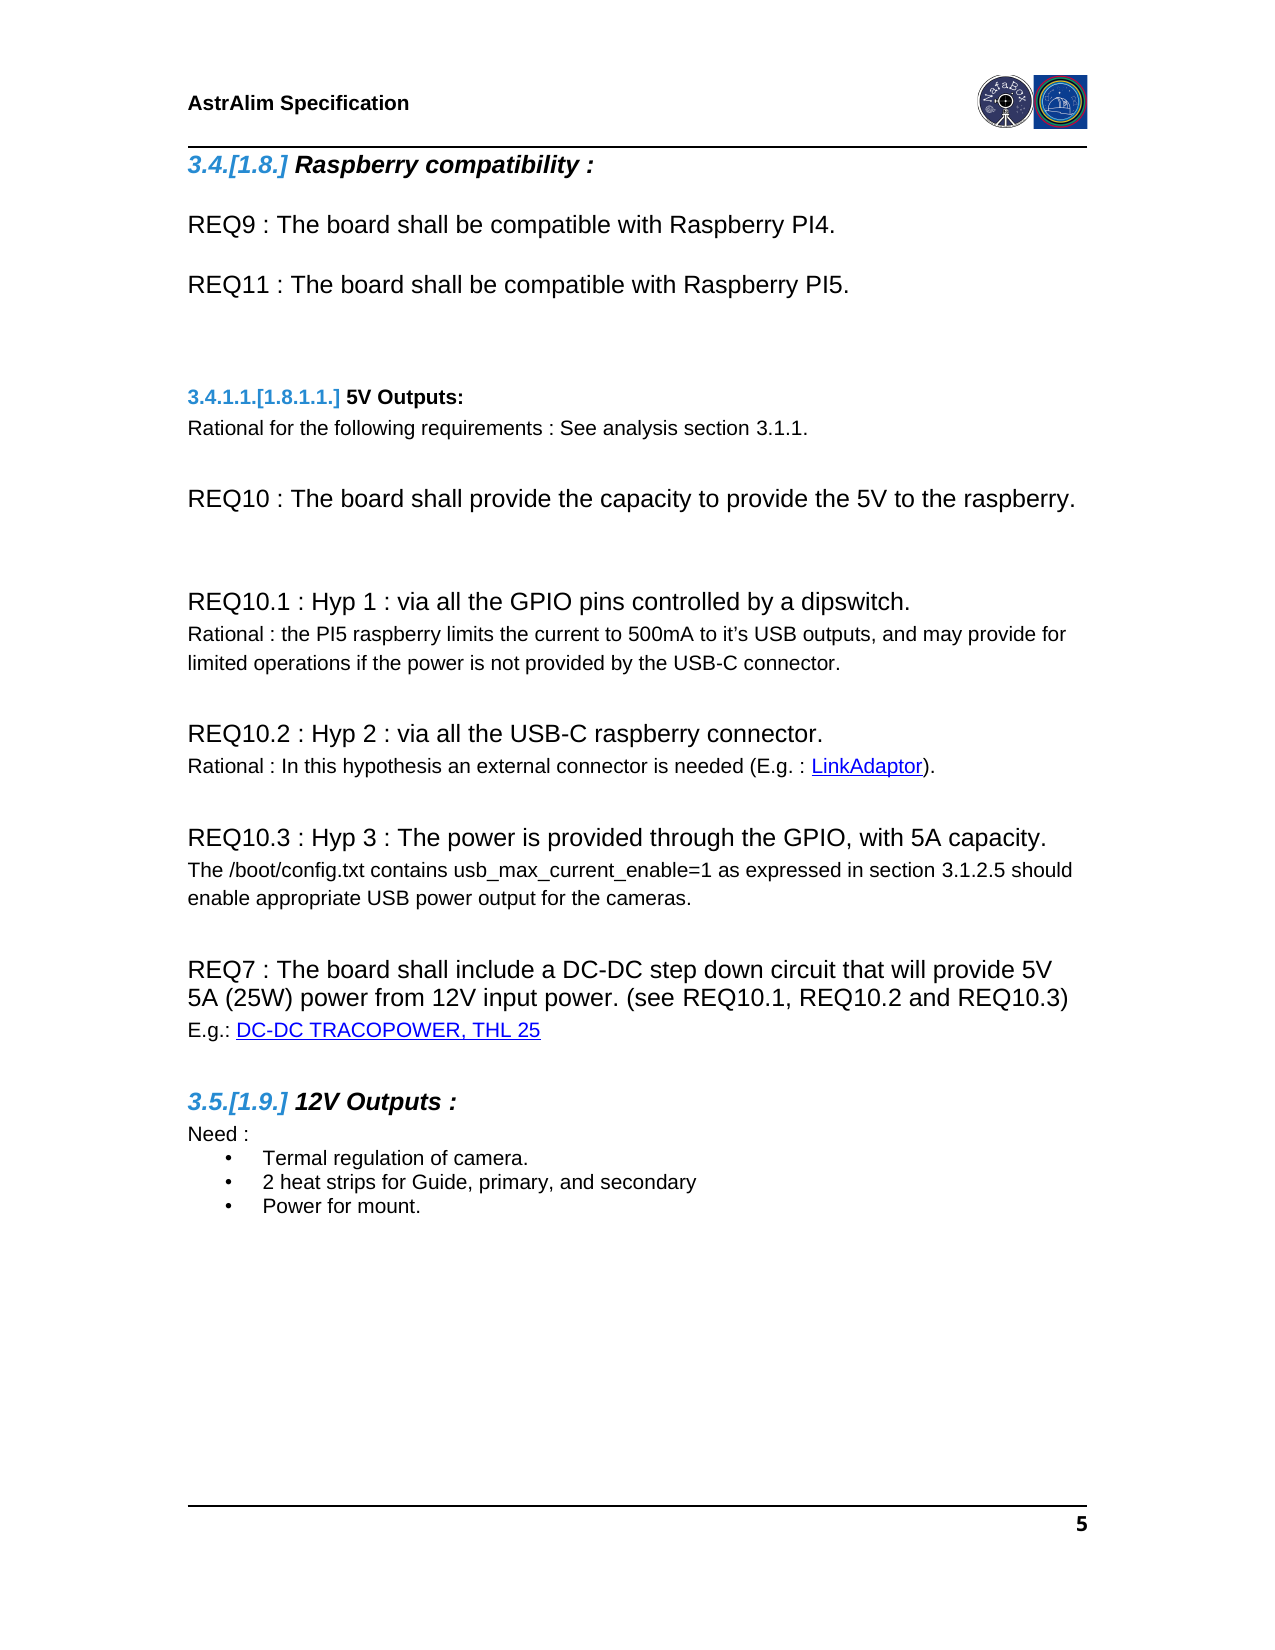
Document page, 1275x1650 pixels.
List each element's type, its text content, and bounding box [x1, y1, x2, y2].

subtitle REQ10.2 : Hyp 2 : via all the USB-C raspberry connector. [187, 719, 1087, 748]
text Need : [187, 1122, 1087, 1146]
text E.g.: DC-DC TRACOPOWER, THL 25 [187, 1018, 1087, 1042]
list 2 heat strips for Guide, primary, and secondary [225, 1170, 1087, 1194]
text Rational : the PI5 raspberry limits the current to 500mA to it’s USB outputs, and may provide for limited operations if the power is not provided by the USB-C connector. [187, 622, 1087, 675]
subtitle REQ10.3 : Hyp 3 : The power is provided through the GPIO, with 5A capacity. [187, 822, 1087, 851]
subtitle REQ10 : The board shall provide the capacity to provide the 5V to the raspberry. [187, 484, 1087, 512]
text The /boot/config.txt contains usb_max_current_enable=1 as expressed in section 3.1.2.5. should enable appropriate USB power output for the cameras. [187, 857, 1087, 910]
subtitle 12V Outputs : [187, 1087, 1087, 1115]
subtitle REQ10.1 : Hyp 1 : via all the GPIO pins controlled by a dipswitch. [187, 587, 1087, 616]
subtitle REQ7 : The board shall include a DC-DC step down circuit that will provide 5V 5A (25W) power from 12V input power. (see REQ10.1, REQ10.2 and REQ10.3) [187, 954, 1087, 1012]
text Rational : In this hypothesis an external connector is needed (E.g. : LinkAdaptor). [187, 754, 1087, 778]
subtitle REQ9 : The board shall be compatible with Raspberry PI4. [187, 210, 1087, 239]
list Power for mount. [225, 1194, 1087, 1218]
subtitle Raspberry compatibility : [187, 150, 1087, 179]
picture [977, 75, 1088, 129]
list Termal regulation of camera. [225, 1146, 1087, 1170]
text Rational for the following requirements : See analysis section 3.1.1.. [187, 415, 1087, 439]
subtitle 5V Outputs: [187, 385, 1087, 409]
subtitle REQ11 : The board shall be compatible with Raspberry PI5. [187, 270, 1087, 299]
